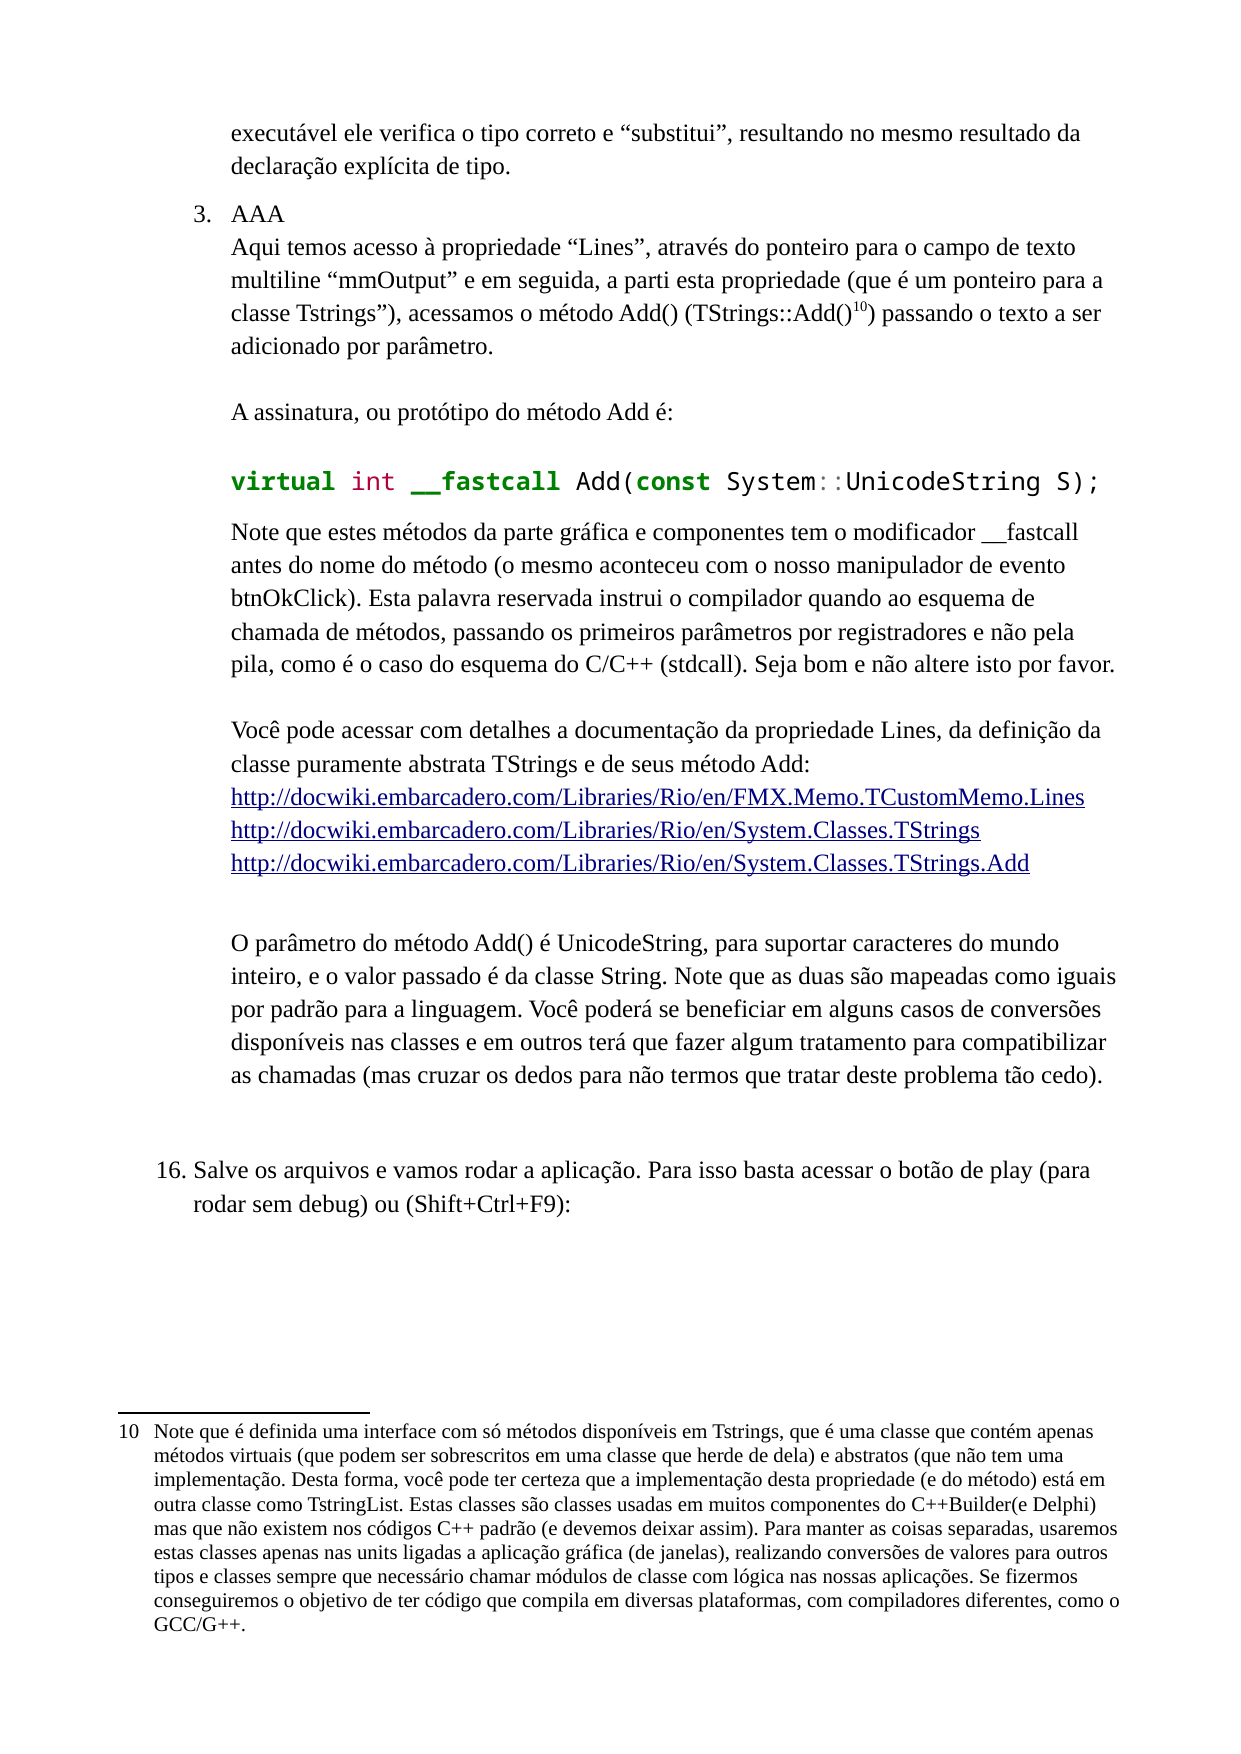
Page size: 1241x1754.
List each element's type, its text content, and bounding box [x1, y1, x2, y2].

list executável ele verifica o tipo correto e “substitui”, resultando no mesmo resultado da declaração explícita de tipo. [193, 118, 1122, 180]
list O parâmetro do método Add() é UnicodeString, para suportar caracteres do mundo inteiro, e o valor passado é da classe String. Note que as duas são mapeadas como iguais por padrão para a linguagem. Você poderá se beneficiar em alguns casos de conversões disponíveis nas classes e em outros terá que fazer algum tratamento para compatibilizar as chamadas (mas cruzar os dedos para não termos que tratar deste problema tão cedo). [193, 895, 1122, 1089]
list Note que é definida uma interface com só métodos disponíveis em Tstrings, que é uma classe que contém apenas métodos virtuais (que podem ser sobrescritos em uma classe que herde de dela) e abstratos (que não tem uma implementação. Desta forma, você pode ter certeza que a implementação desta propriedade (e do método) está em outra classe como TstringList. Estas classes são classes usadas em muitos componentes do C++Builder(e Delphi) mas que não existem nos códigos C++ padrão (e devemos deixar assim). Para manter as coisas separadas, usaremos estas classes apenas nas units ligadas a aplicação gráfica (de janelas), realizando conversões de valores para outros tipos e classes sempre que necessário chamar módulos de classe com lógica nas nossas aplicações. Se fizermos conseguiremos o objetivo de ter código que compila em diversas plataformas, com compiladores diferentes, como o GCC/G++. [118, 1419, 1122, 1636]
list Note que estes métodos da parte gráfica e componentes tem o modificador __fastcall antes do nome do método (o mesmo aconteceu com o nosso manipulador de evento btnOkClick). Esta palavra reservada instrui o compilador quando ao esquema de chamada de métodos, passando os primeiros parâmetros por registradores e não pela pila, como é o caso do esquema do C/C++ (stdcall). Seja bom e não altere isto por favor. Você pode acessar com detalhes a documentação da propriedade Lines, da definição da classe puramente abstrata TStrings e de seus método Add: http://docwiki.embarcadero.com/Libraries/Rio/en/FMX.Memo.TCustomMemo.Lines http://docwiki.embarcadero.com/Libraries/Rio/en/System.Classes.TStrings http://docwiki.embarcadero.com/Libraries/Rio/en/System.Classes.TStrings.Add [193, 517, 1122, 876]
list AAA Aqui temos acesso à propriedade “Lines”, através do ponteiro para o campo de texto multiline “mmOutput” e em seguida, a parti esta propriedade (que é um ponteiro para a classe Tstrings”), acessamos o método Add() (TStrings::Add()) passando o texto a ser adicionado por parâmetro. A assinatura, ou protótipo do método Add é: virtual int __fastcall Add(const System::UnicodeString S); [193, 199, 1122, 498]
list Salve os arquivos e vamos rodar a aplicação. Para isso basta acessar o botão de play (para rodar sem debug) ou (Shift+Ctrl+F9): [156, 1156, 1122, 1217]
